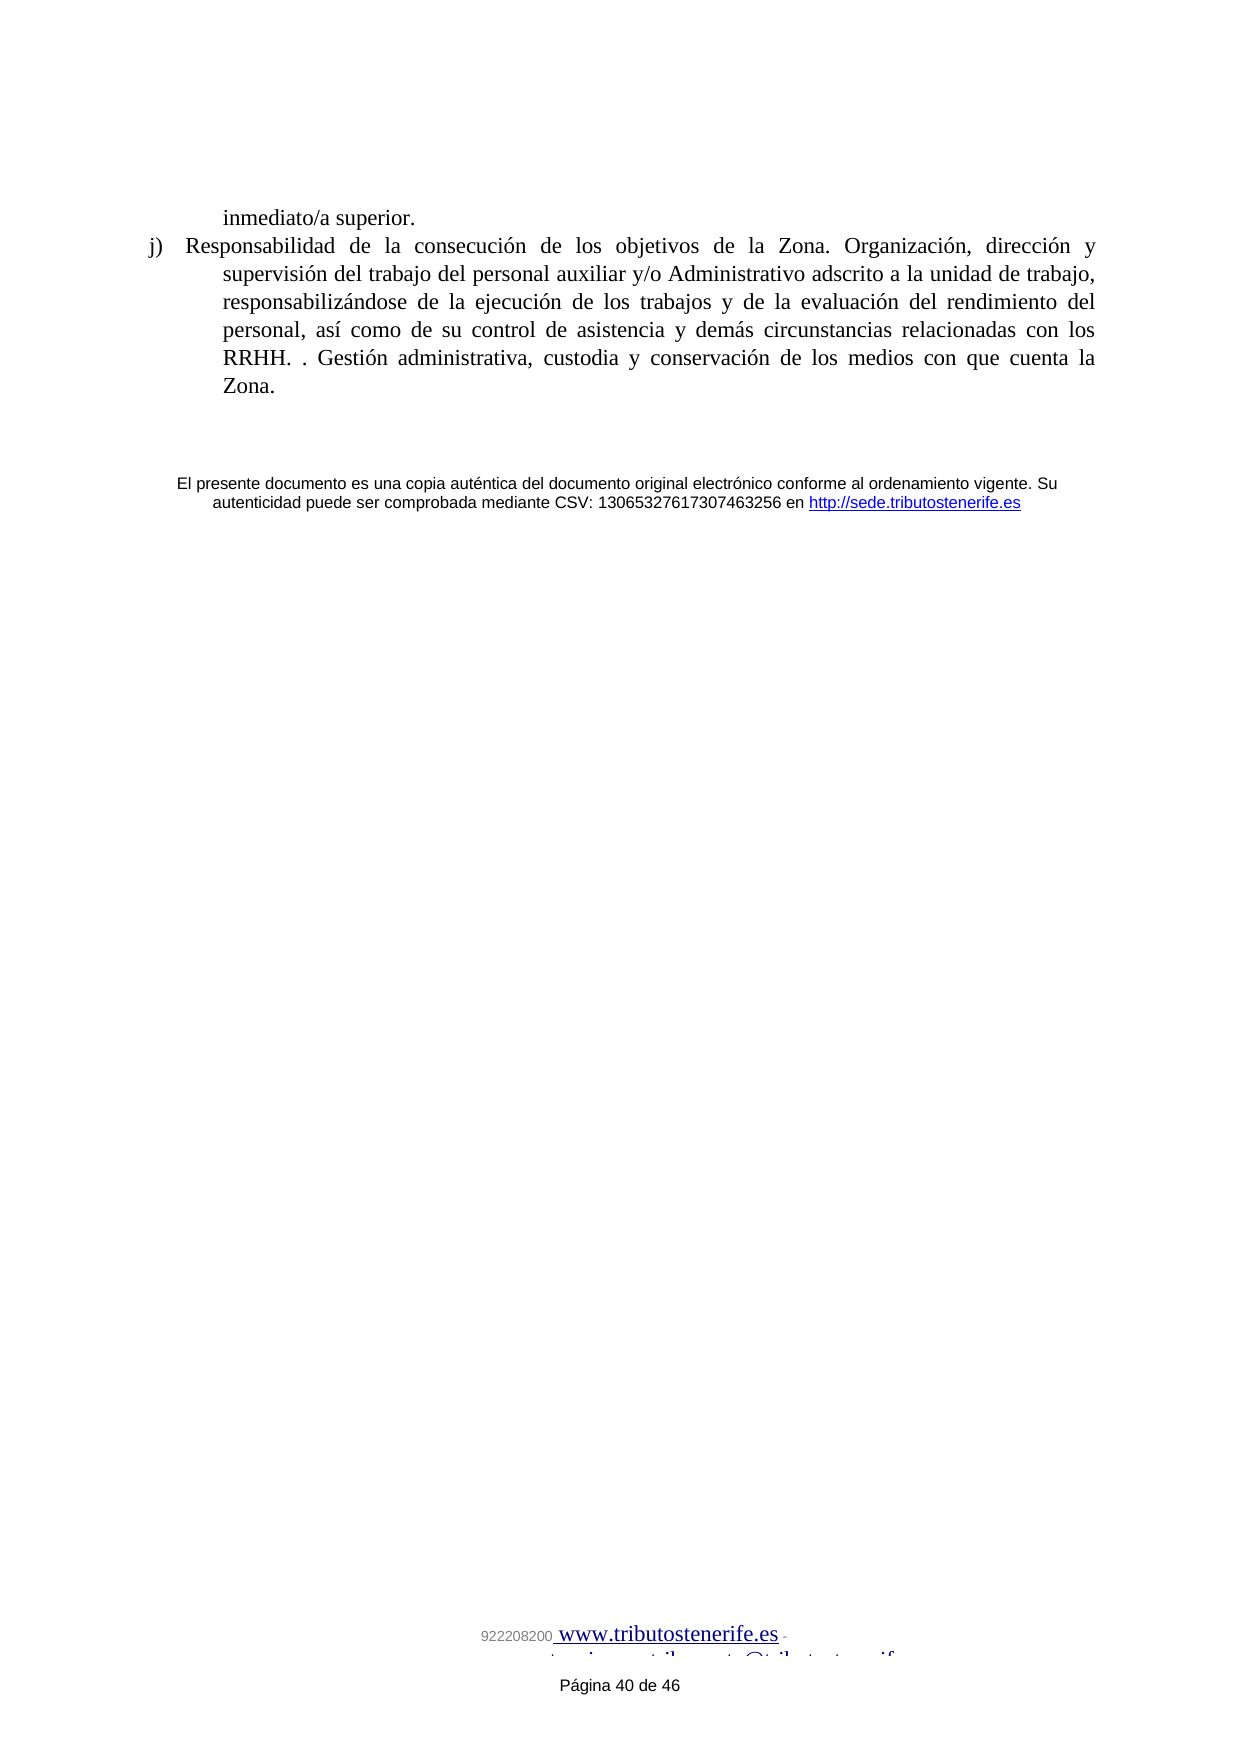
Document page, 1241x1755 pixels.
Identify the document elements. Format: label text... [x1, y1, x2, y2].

list inmediato/a superior. [149, 204, 1096, 231]
list Responsabilidad de la consecución de los objetivos de la Zona. Organización, dirección y supervisión del trabajo del personal auxiliar y/o Administrativo adscrito a la unidad de trabajo, responsabilizándose de la ejecución de los trabajos y de la evaluación del rendimiento del personal, así como de su control de asistencia y demás circunstancias relacionadas con los RRHH. . Gestión administrativa, custodia y conservación de los medios con que cuenta la Zona. [149, 232, 1096, 398]
text El presente documento es una copia auténtica del documento original electrónico conforme al ordenamiento vigente. Su autenticidad puede ser comprobada mediante CSV: 13065327617307463256 en http://sede.tributostenerife.es [177, 474, 1096, 512]
